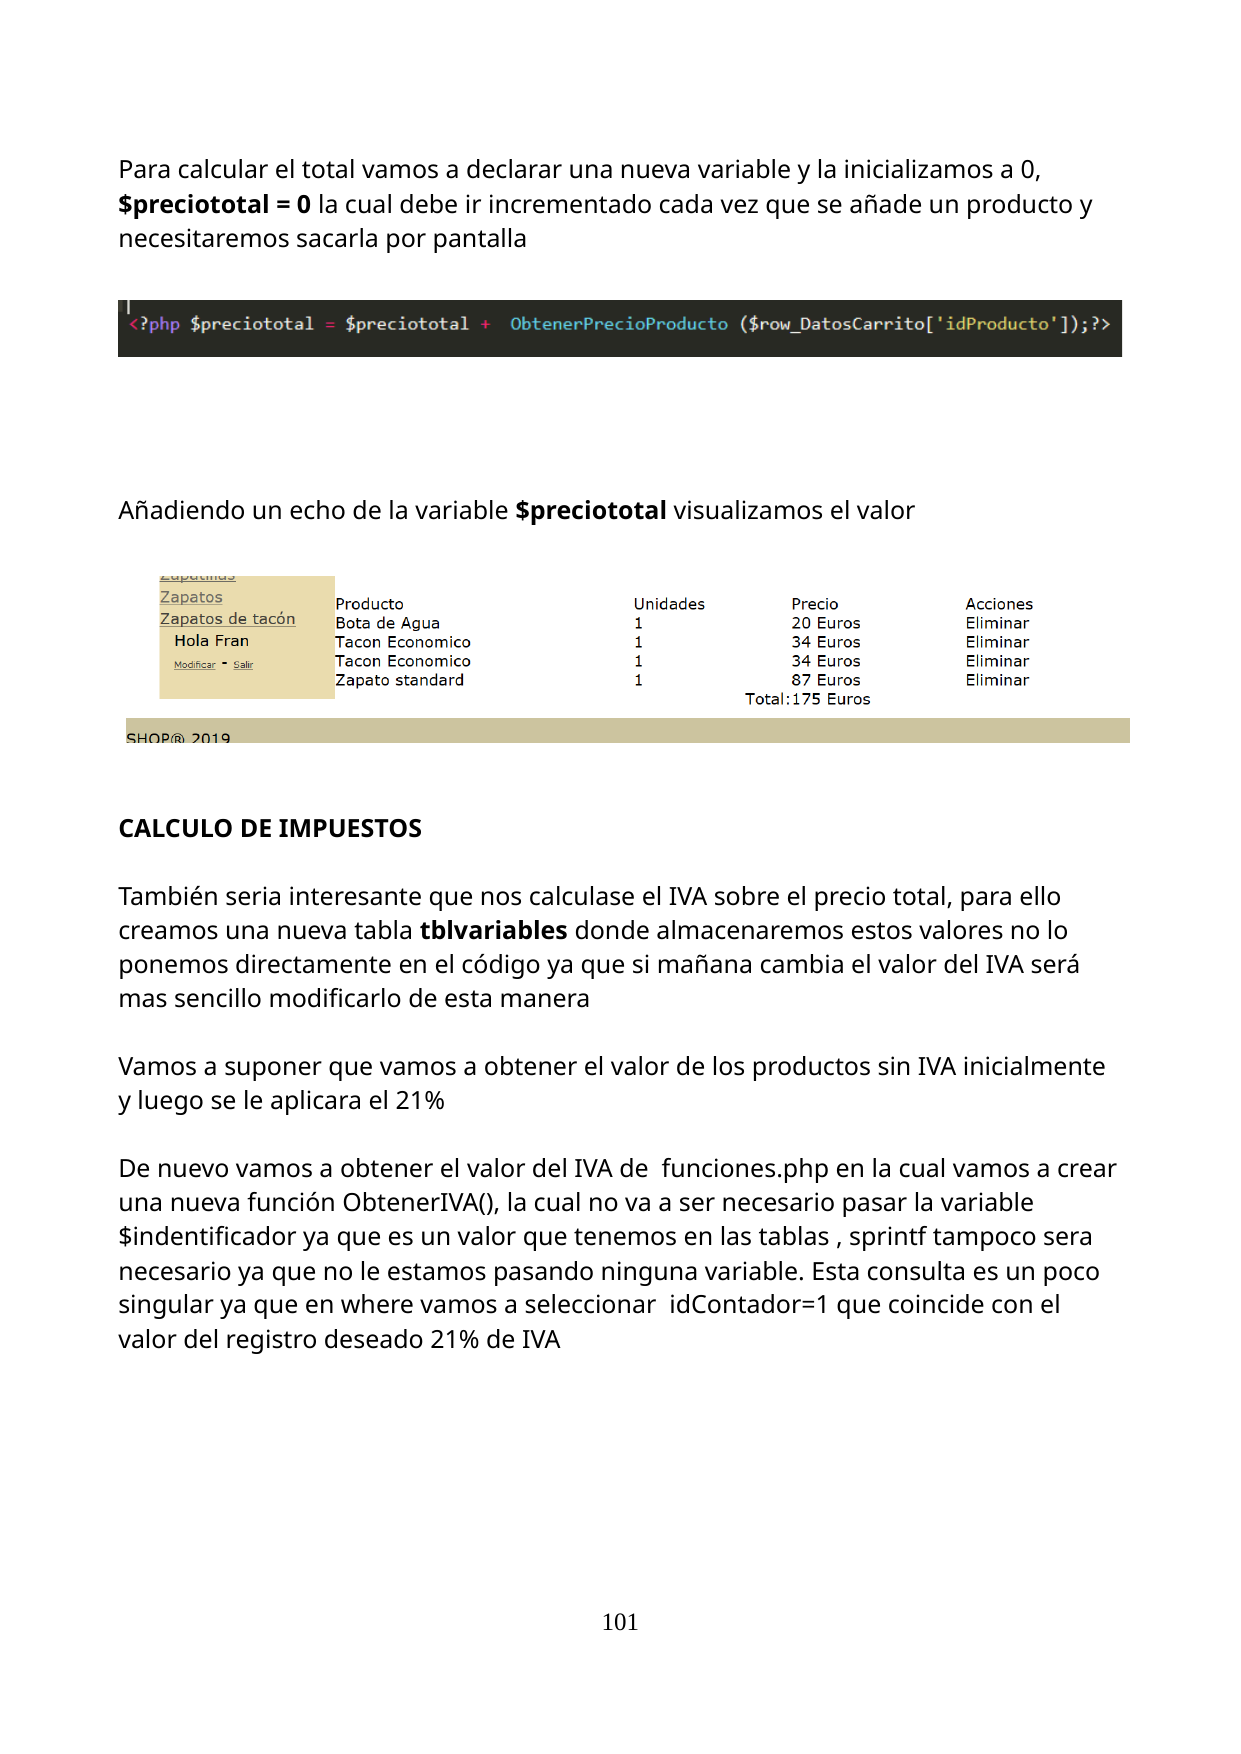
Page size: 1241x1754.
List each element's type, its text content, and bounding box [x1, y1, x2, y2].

text De nuevo vamos a obtener el valor del IVA de funciones.php en la cual vamos a crear una nueva función ObtenerIVA(), la cual no va a ser necesario pasar la variable $indentificador ya que es un valor que tenemos en las tablas , sprintf tampoco sera necesario ya que no le estamos pasando ninguna variable. Esta consulta es un poco singular ya que en where vamos a seleccionar idContador=1 que coincide con el valor del registro deseado 21% de IVA [118, 1151, 1122, 1355]
text Añadiendo un echo de la variable $preciototal visualizamos el valor [118, 493, 1122, 527]
text Para calcular el total vamos a declarar una nueva variable y la inicializamos a 0, $preciototal = 0 la cual debe ir incrementado cada vez que se añade un producto y necesitaremos sacarla por pantalla [118, 152, 1122, 254]
text También seria interesante que nos calculase el IVA sobre el precio total, para ello creamos una nueva tabla tblvariables donde almacenaremos estos valores no lo ponemos directamente en el código ya que si mañana cambia el valor del IVA será mas sencillo modificarlo de esta manera [118, 878, 1122, 1015]
text CALCULO DE IMPUESTOS [118, 810, 1122, 844]
text Vamos a suponer que vamos a obtener el valor de los productos sin IVA inicialmente y luego se le aplicara el 21% [118, 1049, 1122, 1117]
picture [118, 300, 1123, 357]
picture [126, 576, 1130, 743]
